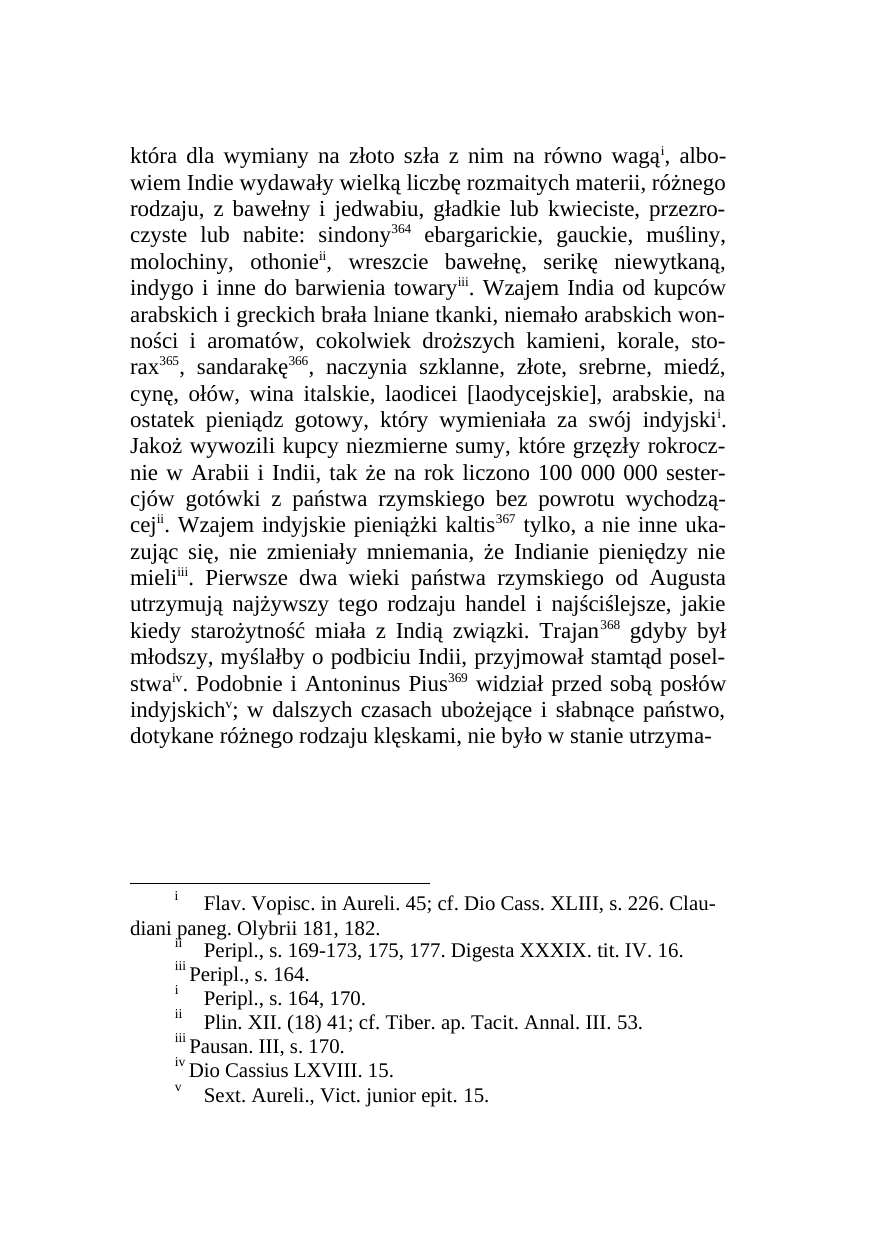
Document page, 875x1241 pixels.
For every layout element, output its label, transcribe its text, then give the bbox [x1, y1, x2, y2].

text ii Peripl., s. 169-173, 175, 177. Digesta XXXIX. tit. IV. 16. [174, 939, 868, 962]
text i Peripl., s. 164, 170. [174, 986, 868, 1010]
text iii Peripl., s. 164. [174, 962, 868, 986]
text ii Plin. XII. (18) 41; cf. Tiber. ap. Tacit. Annal. III. 53. [174, 1010, 868, 1034]
text która dla wymiany na złoto szła z nim na równo wagąi, albo- wiem Indie wydawały wielką liczbę rozmaitych materii, różnego rodzaju, z bawełny i jedwabiu, gładkie lub kwieciste, przezro- czyste lub nabite: sindony364 ebargarickie, gauckie, muśliny, molochiny, othonieii, wreszcie bawełnę, serikę niewytkaną, indygo i inne do barwienia towaryiii. Wzajem India od kupców arabskich i greckich brała lniane tkanki, niemało arabskich won- ności i aromatów, cokolwiek droższych kamieni, korale, sto- rax365, sandarakę366, naczynia szklanne, złote, srebrne, miedź, cynę, ołów, wina italskie, laodicei [laodycejskie], arabskie, na ostatek pieniądz gotowy, który wymieniała za swój indyjskii. Jakoż wywozili kupcy niezmierne sumy, które grzęzły rokrocz- nie w Arabii i Indii, tak że na rok liczono 100 000 000 sester- cjów gotówki z państwa rzymskiego bez powrotu wychodzą- cejii. Wzajem indyjskie pieniążki kaltis367 tylko, a nie inne uka- zując się, nie zmieniały mniemania, że Indianie pieniędzy nie mieliiii. Pierwsze dwa wieki państwa rzymskiego od Augusta utrzymują najżywszy tego rodzaju handel i najściślejsze, jakie kiedy starożytność miała z Indią związki. Trajan368 gdyby był młodszy, myślałby o podbiciu Indii, przyjmował stamtąd posel- stwaiv. Podobnie i Antoninus Pius369 widział przed sobą posłów indyjskichv; w dalszych czasach ubożejące i słabnące państwo, dotykane różnego rodzaju klęskami, nie było w stanie utrzyma- [130, 142, 726, 749]
text iv Dio Cassius LXVIII. 15. [174, 1058, 868, 1082]
text v Sext. Aureli., Vict. junior epit. 15. [174, 1082, 868, 1107]
text i Flav. Vopisc. in Aureli. 45; cf. Dio Cass. XLIII, s. 226. Clau- diani paneg. Olybrii 181, 182. [130, 882, 725, 939]
text iii Pausan. III, s. 170. [174, 1034, 868, 1058]
